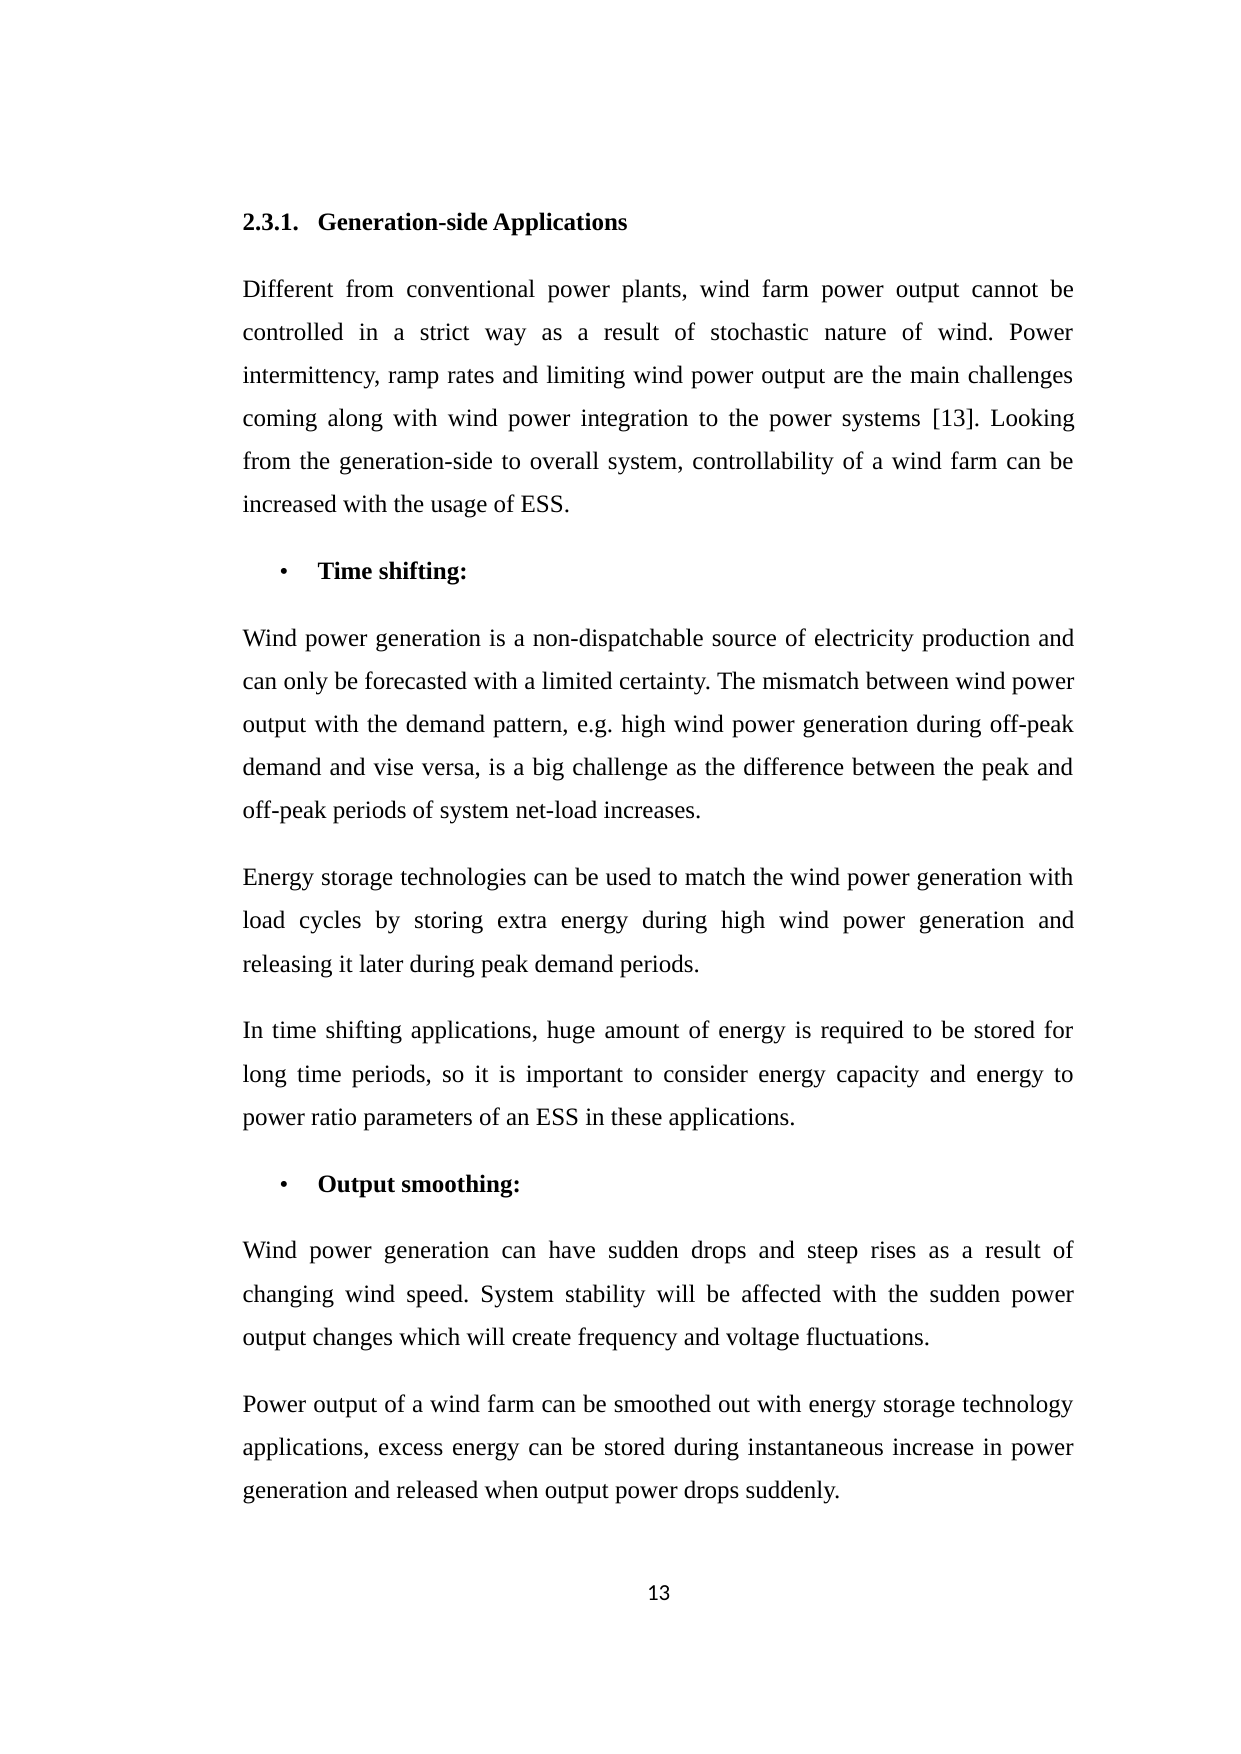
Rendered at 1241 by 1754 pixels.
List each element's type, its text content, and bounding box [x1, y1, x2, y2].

text Wind power generation is a non-dispatchable source of electricity production and can only be forecasted with a limited certainty. The mismatch between wind power output with the demand pattern, e.g. high wind power generation during off-peak demand and vise versa, is a big challenge as the difference between the peak and off-peak periods of system net-load increases. [242, 623, 1075, 824]
subtitle Generation-side Applications [242, 207, 1075, 236]
text Wind power generation can have sudden drops and steep rises as a result of changing wind speed. System stability will be affected with the sudden power output changes which will create frequency and voltage fluctuations. [242, 1236, 1075, 1351]
text In time shifting applications, huge amount of energy is required to be stored for long time periods, so it is important to consider energy capacity and energy to power ratio parameters of an ESS in these applications. [242, 1016, 1075, 1131]
list Output smoothing: [280, 1169, 1075, 1197]
list Time shifting: [280, 556, 1075, 585]
text Power output of a wind farm can be smoothed out with energy storage technology applications, excess energy can be stored during instantaneous increase in power generation and released when output power drops suddenly. [242, 1389, 1075, 1504]
text Different from conventional power plants, wind farm power output cannot be controlled in a strict way as a result of stochastic nature of wind. Power intermittency, ramp rates and limiting wind power output are the main challenges coming along with wind power integration to the power systems [13]⁠. Looking from the generation-side to overall system, controllability of a wind farm can be increased with the usage of ESS. [242, 274, 1075, 518]
text Energy storage technologies can be used to match the wind power generation with load cycles by storing extra energy during high wind power generation and releasing it later during peak demand periods. [242, 862, 1075, 977]
